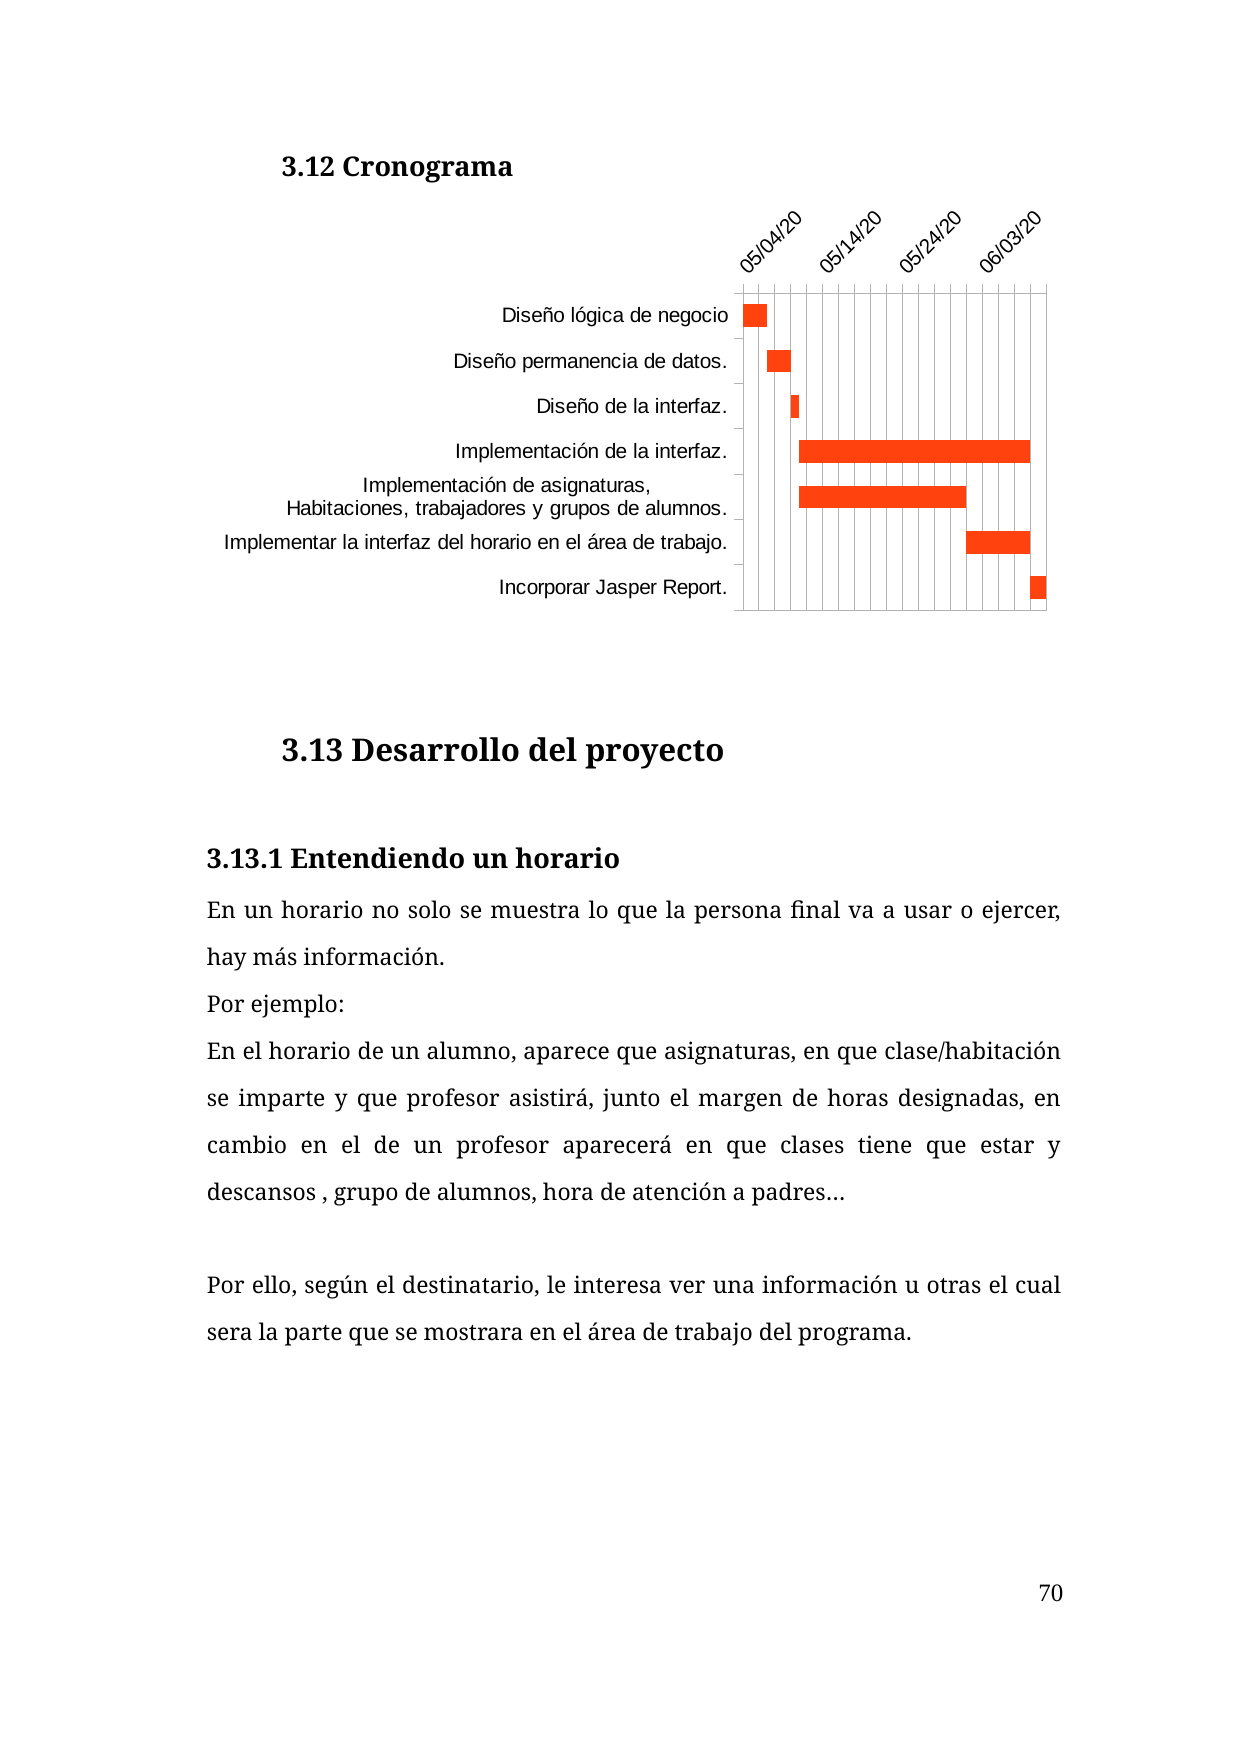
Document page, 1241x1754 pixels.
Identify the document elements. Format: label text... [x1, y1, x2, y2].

text 3.13.1 Entendiendo un horario [207, 839, 1063, 876]
text En el horario de un alumno, aparece que asignaturas, en que clase/habitación se imparte y que profesor asistirá, junto el margen de horas designadas, en cambio en el de un profesor aparecerá en que clases tiene que estar y descansos , grupo de alumnos, hora de atención a padres… [207, 1035, 1063, 1207]
text Por ello, según el destinatario, le interesa ver una información u otras el cual sera la parte que se mostrara en el área de trabajo del programa. [207, 1269, 1063, 1347]
text 3.12 Cronograma [207, 148, 1063, 184]
text En un horario no solo se muestra lo que la persona final va a usar o ejercer, hay más información. [207, 894, 1063, 972]
text 3.13 Desarrollo del proyecto [207, 728, 1063, 771]
text Por ejemplo: [207, 988, 1063, 1019]
